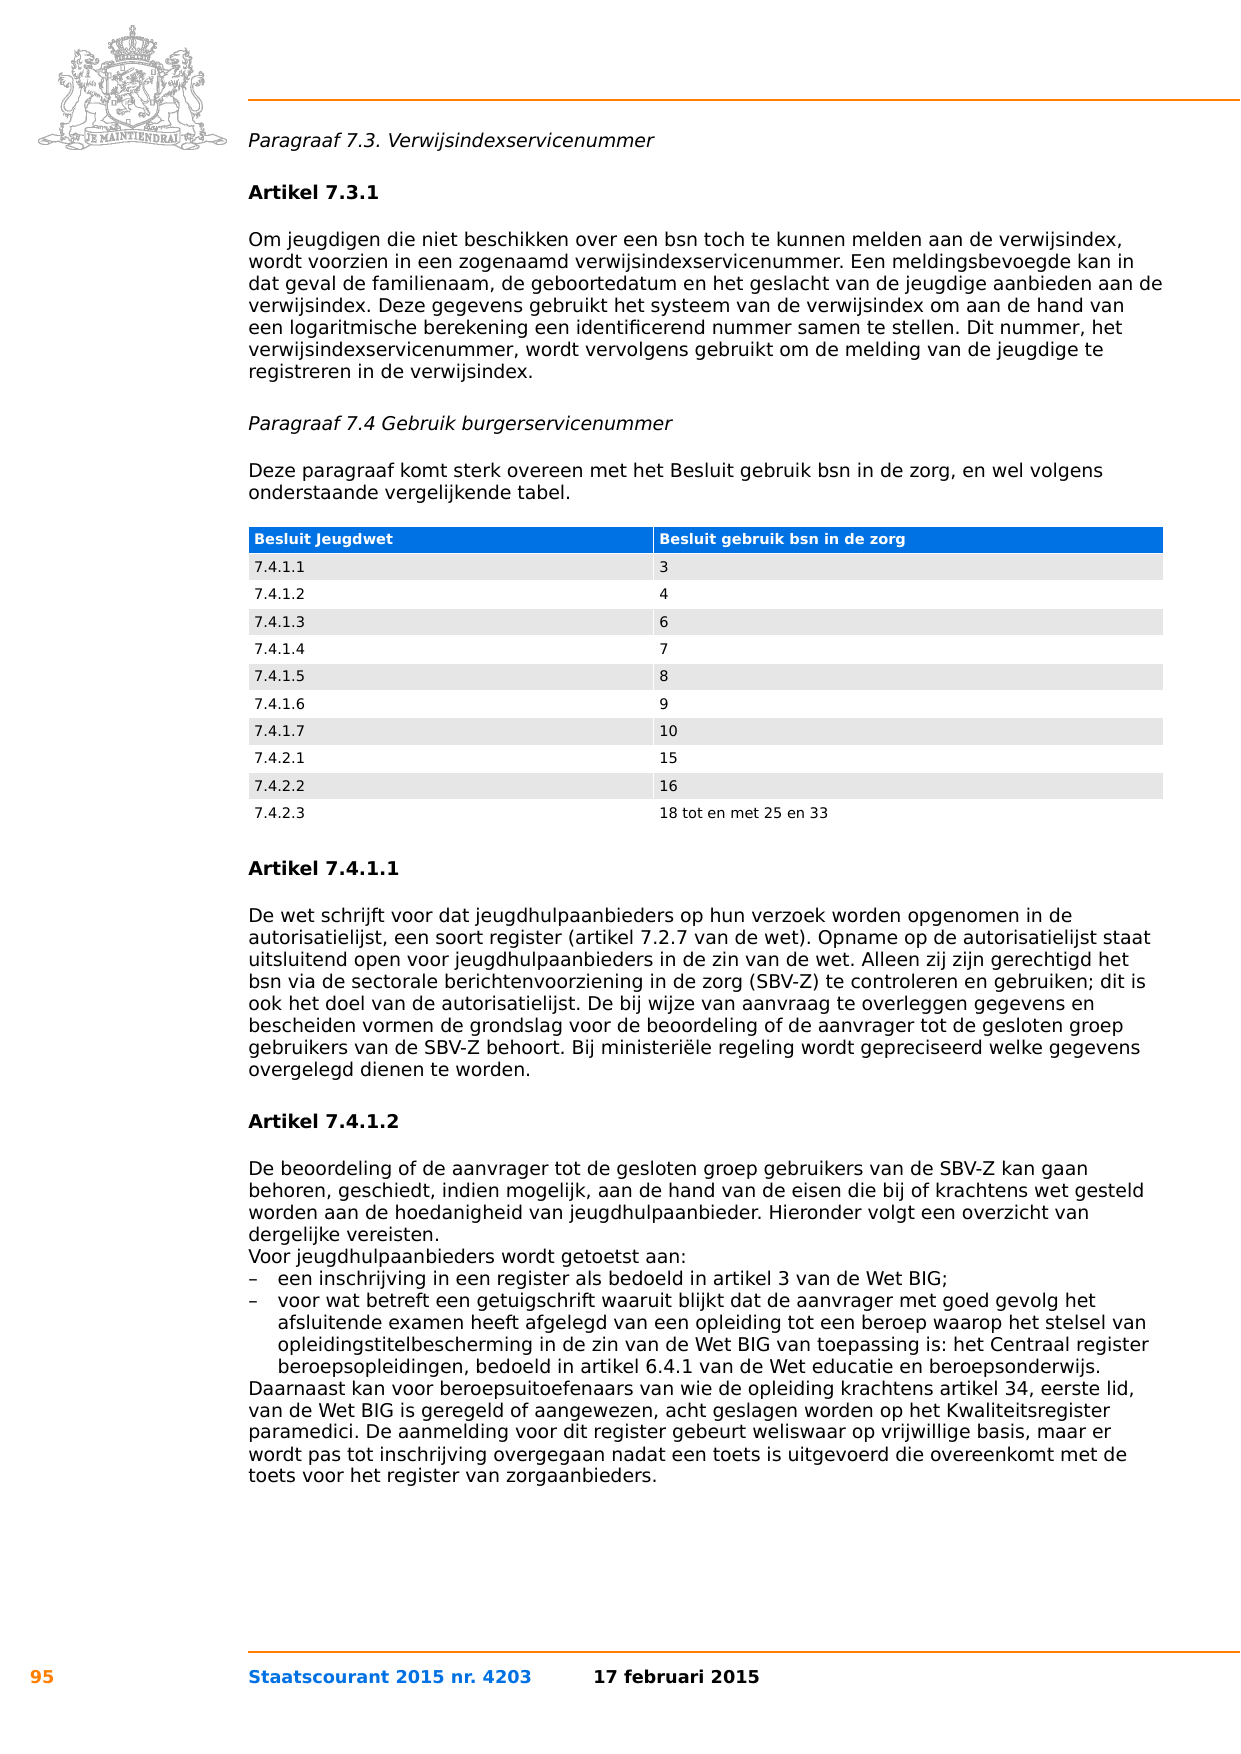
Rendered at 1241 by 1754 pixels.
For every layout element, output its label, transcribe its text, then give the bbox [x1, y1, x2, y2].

table_cell 6 [654, 609, 1163, 635]
subtitle Artikel 7.4.1.2 [248, 1111, 1163, 1133]
text Deze paragraaf komt sterk overeen met het Besluit gebruik bsn in de zorg, en wel volgens onderstaande vergelijkende tabel. [248, 460, 1163, 504]
table_cell 18 tot en met 25 en 33 [654, 801, 1163, 827]
table_header Besluit Jeugdwet [249, 527, 653, 553]
table_cell 7.4.2.3 [249, 801, 653, 827]
table_cell 7.4.1.7 [249, 718, 653, 745]
subtitle Artikel 7.3.1 [248, 182, 1163, 204]
subtitle Paragraaf 7.3. Verwijsindexservicenummer [248, 130, 1163, 152]
subtitle Paragraaf 7.4 Gebruik burgerservicenummer [248, 413, 1163, 435]
table_header Besluit gebruik bsn in de zorg [654, 527, 1163, 553]
table_cell 7.4.2.1 [249, 746, 653, 772]
text Daarnaast kan voor beroepsuitoefenaars van wie de opleiding krachtens artikel 34, eerste lid, van de Wet BIG is geregeld of aangewezen, acht geslagen worden op het Kwaliteitsregister paramedici. De aanmelding voor dit register gebeurt weliswaar op vrijwillige basis, maar er wordt pas tot inschrijving overgegaan nadat een toets is uitgevoerd die overeenkomt met de toets voor het register van zorgaanbieders. [248, 1377, 1163, 1487]
table_cell 7.4.1.6 [249, 691, 653, 717]
text – een inschrijving in een register als bedoeld in artikel 3 van de Wet BIG; [248, 1268, 1163, 1289]
table_cell 7 [654, 636, 1163, 662]
table_cell 7.4.1.3 [249, 609, 653, 635]
text Om jeugdigen die niet beschikken over een bsn toch te kunnen melden aan de verwijsindex, wordt voorzien in een zogenaamd verwijsindexservicenummer. Een meldingsbevoegde kan in dat geval de familienaam, de geboortedatum en het geslacht van de jeugdige aanbieden aan de verwijsindex. Deze gegevens gebruikt het systeem van de verwijsindex om aan de hand van een logaritmische berekening een identificerend nummer samen te stellen. Dit nummer, het verwijsindexservicenummer, wordt vervolgens gebruikt om de melding van de jeugdige te registreren in de verwijsindex. [248, 229, 1163, 383]
table_cell 7.4.1.2 [249, 581, 653, 608]
table_cell 3 [654, 554, 1163, 580]
table_cell 16 [654, 773, 1163, 799]
text – voor wat betreft een getuigschrift waaruit blijkt dat de aanvrager met goed gevolg het afsluitende examen heeft afgelegd van een opleiding tot een beroep waarop het stelsel van opleidingstitelbescherming in de zin van de Wet BIG van toepassing is: het Centraal register beroepsopleidingen, bedoeld in artikel 6.4.1 van de Wet educatie en beroepsonderwijs. [248, 1289, 1163, 1377]
table_cell 7.4.1.5 [249, 664, 653, 690]
table_cell 4 [654, 581, 1163, 608]
picture [38, 25, 227, 150]
text De wet schrijft voor dat jeugdhulpaanbieders op hun verzoek worden opgenomen in de autorisatielijst, een soort register (artikel 7.2.7 van de wet). Opname op de autorisatielijst staat uitsluitend open voor jeugdhulpaanbieders in de zin van de wet. Alleen zij zijn gerechtigd het bsn via de sectorale berichtenvoorziening in de zorg (SBV-Z) te controleren en gebruiken; dit is ook het doel van de autorisatielijst. De bij wijze van aanvraag te overleggen gegevens en bescheiden vormen de grondslag voor de beoordeling of de aanvrager tot de gesloten groep gebruikers van de SBV-Z behoort. Bij ministeriële regeling wordt gepreciseerd welke gegevens overgelegd dienen te worden. [248, 905, 1163, 1081]
table_cell 10 [654, 718, 1163, 745]
table_cell 8 [654, 664, 1163, 690]
table_cell 7.4.1.4 [249, 636, 653, 662]
text De beoordeling of de aanvrager tot de gesloten groep gebruikers van de SBV-Z kan gaan behoren, geschiedt, indien mogelijk, aan de hand van de eisen die bij of krachtens wet gesteld worden aan de hoedanigheid van jeugdhulpaanbieder. Hieronder volgt een overzicht van dergelijke vereisten. [248, 1158, 1163, 1246]
text Voor jeugdhulpaanbieders wordt getoetst aan: [248, 1246, 1163, 1268]
table_cell 15 [654, 746, 1163, 772]
table_cell 7.4.2.2 [249, 773, 653, 799]
table_cell 9 [654, 691, 1163, 717]
table_cell 7.4.1.1 [249, 554, 653, 580]
subtitle Artikel 7.4.1.1 [248, 858, 1163, 880]
